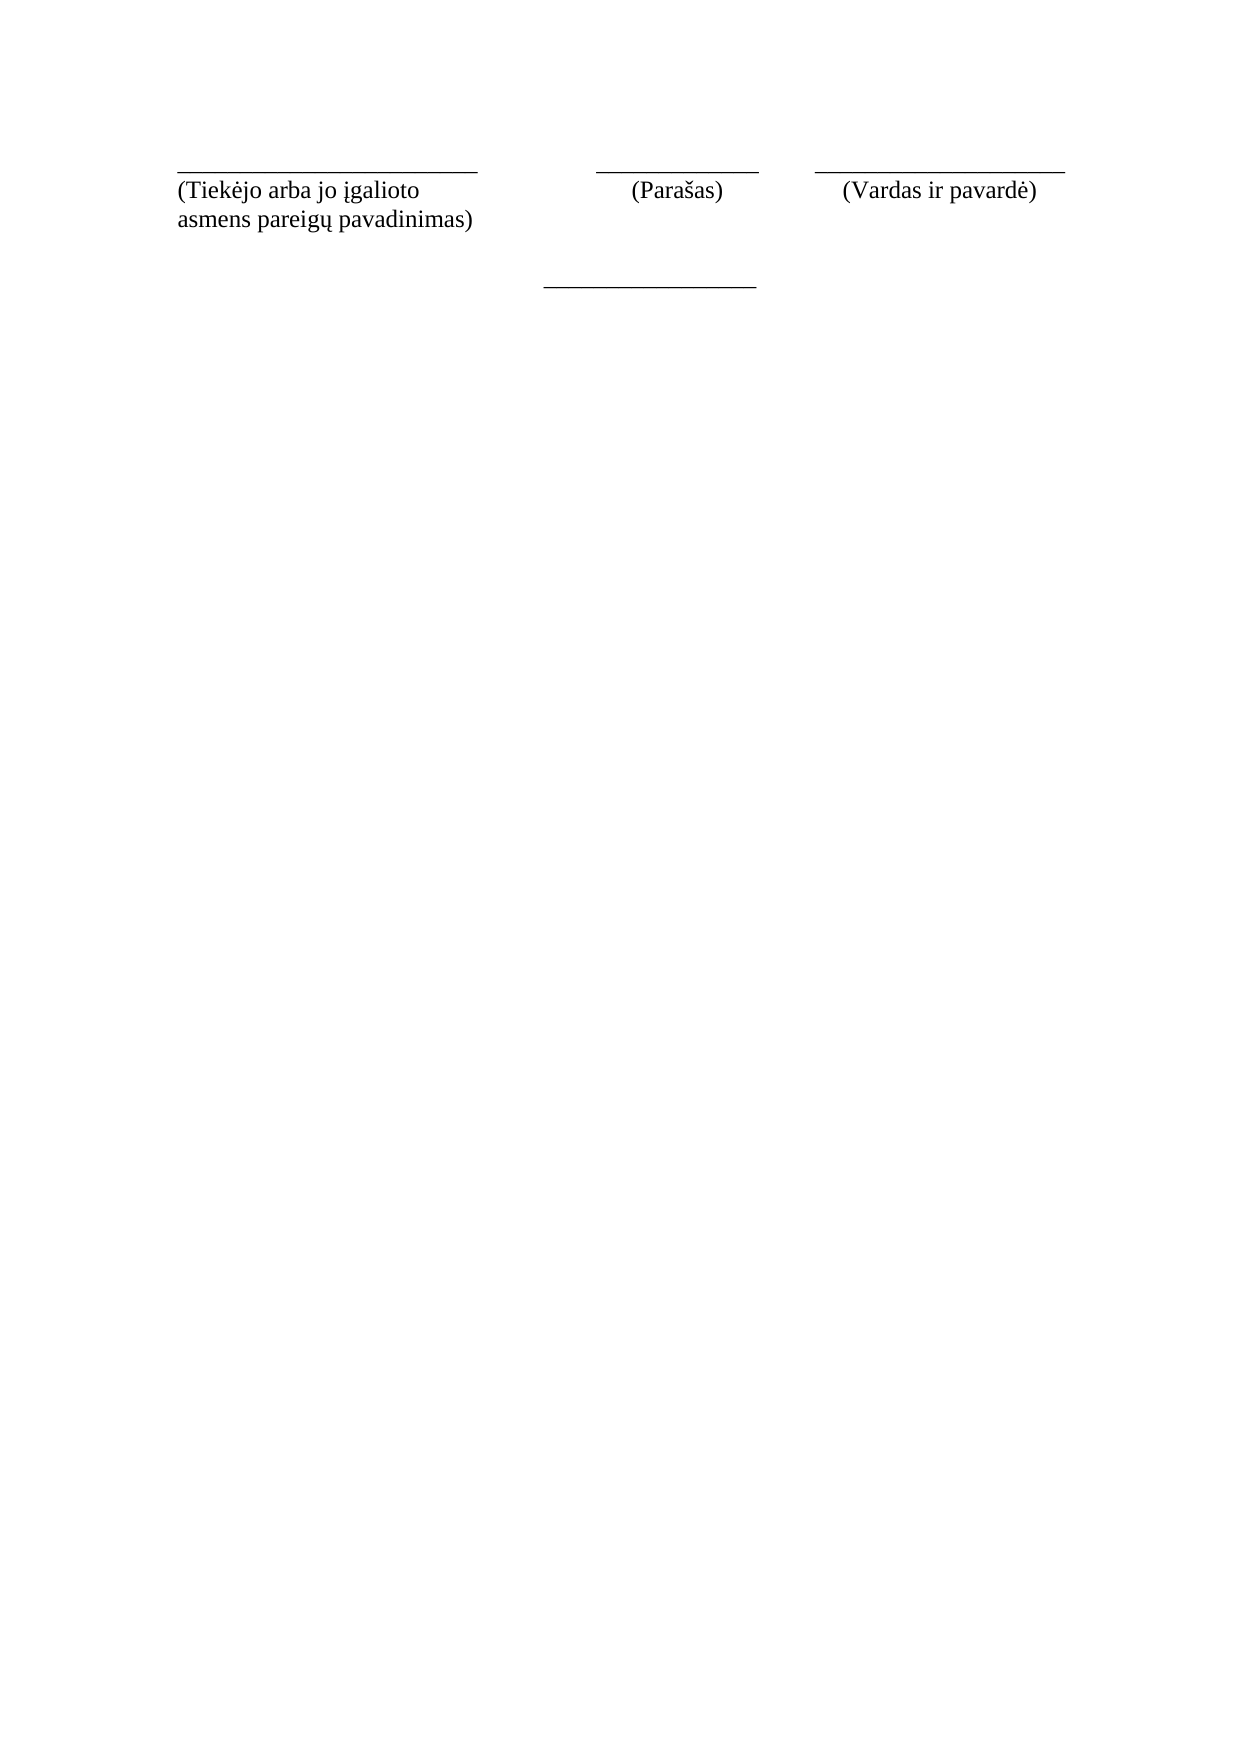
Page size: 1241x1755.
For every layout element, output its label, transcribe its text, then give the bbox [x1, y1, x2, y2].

text ________________________ _____________ ____________________ [177, 147, 1122, 176]
text asmens pareigų pavadinimas) [177, 204, 1122, 233]
text (Tiekėjo arba jo įgalioto (Parašas) (Vardas ir pavardė) [177, 176, 1122, 204]
text _________________ [177, 262, 1122, 291]
